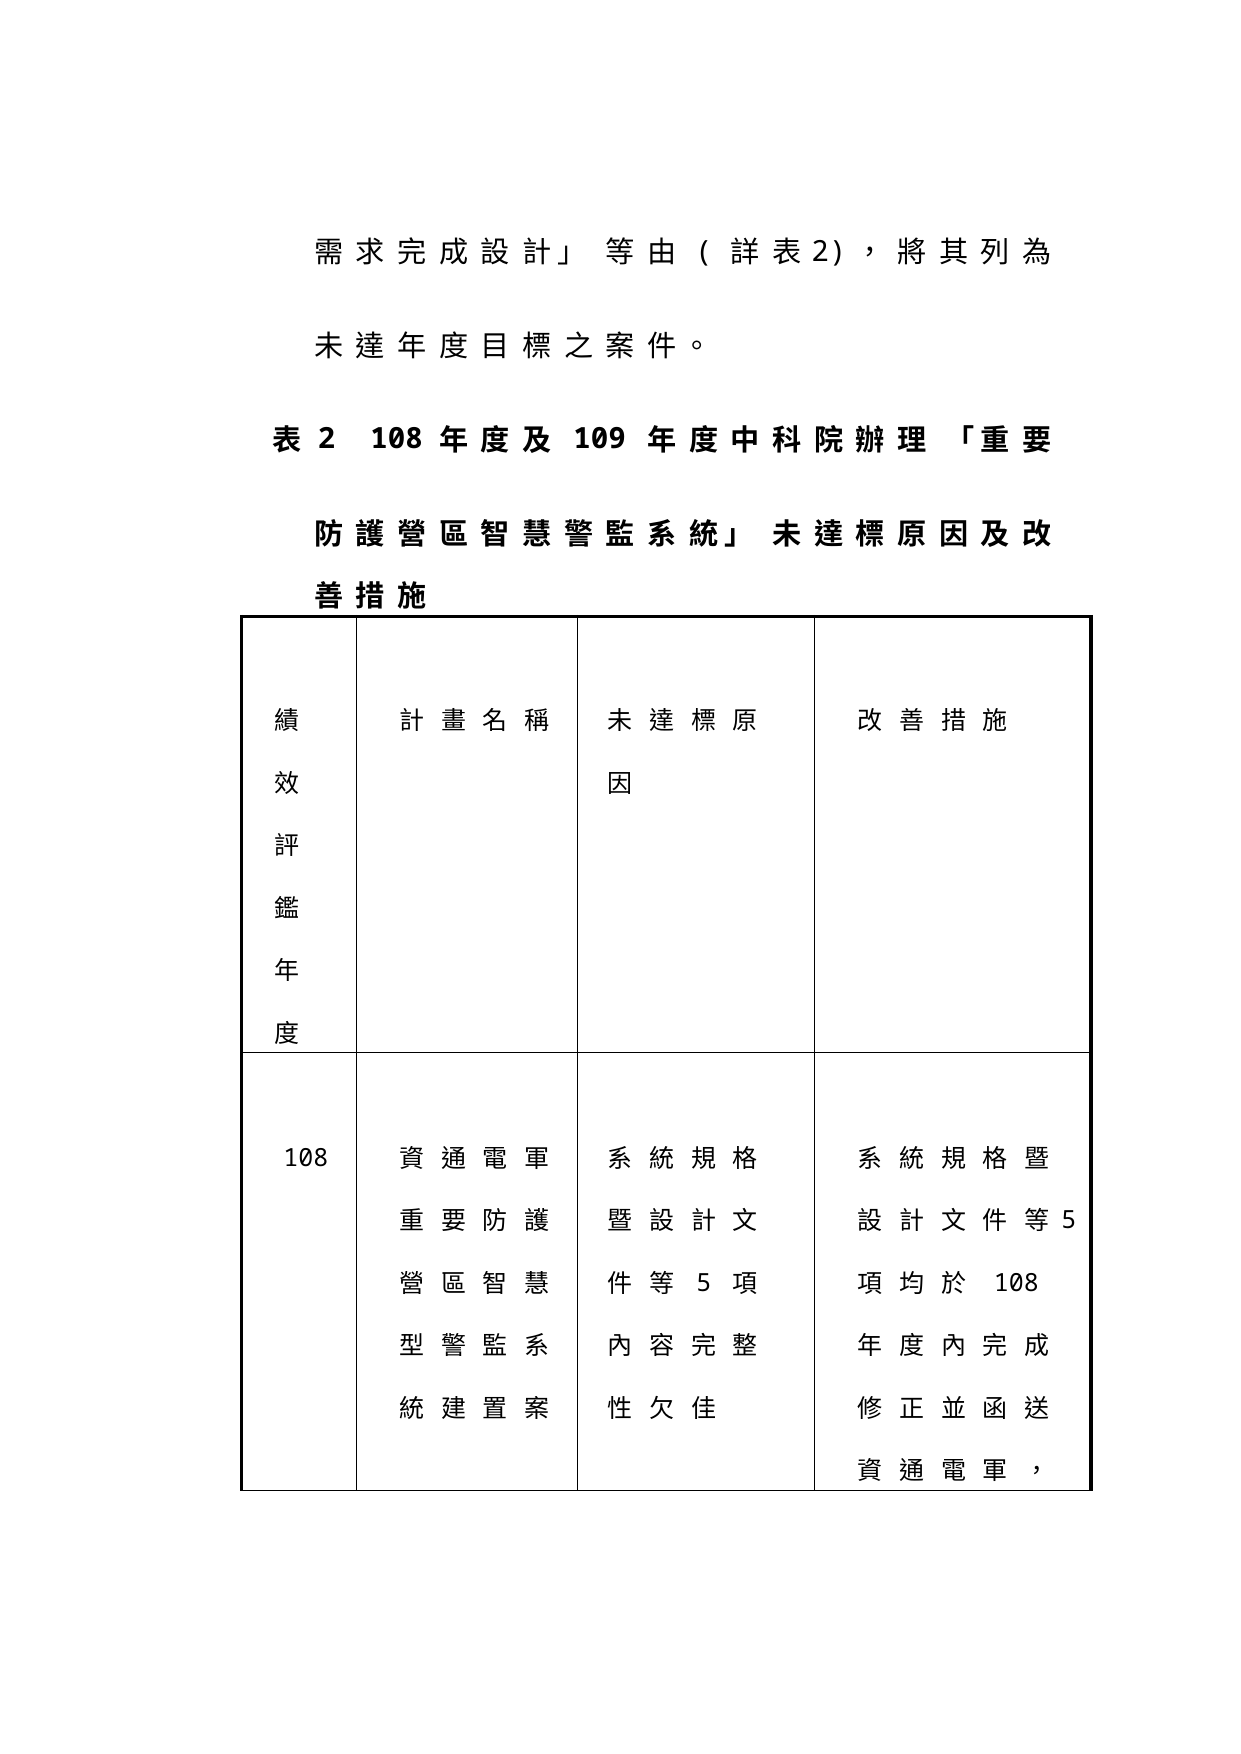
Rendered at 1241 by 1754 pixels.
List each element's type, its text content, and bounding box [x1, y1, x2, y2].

table_header 績效評鑑年度 [243, 618, 356, 1052]
table_header 改善措施 [815, 618, 1089, 1052]
text 需求完成設計」等由(詳表2)，將其列為未達年度目標之案件。 [271, 177, 1058, 365]
table_cell 108 [243, 1053, 356, 1490]
table_cell 資通電軍重要防護營區智慧型警監系統建置案 [357, 1053, 577, 1490]
table_header 未達標原因 [578, 618, 814, 1052]
table_header 計畫名稱 [357, 618, 577, 1052]
text 表2 108年度及109年度中科院辦理「重要防護營區智慧警監系統」未達標原因及改善措施 [227, 365, 1058, 615]
table_cell 系統規格暨設計文件等5項內容完整性欠佳 [578, 1053, 814, 1490]
table_cell 系統規格暨設計文件等5項均於108年度內完成修正並函送資通電軍， [815, 1053, 1089, 1490]
